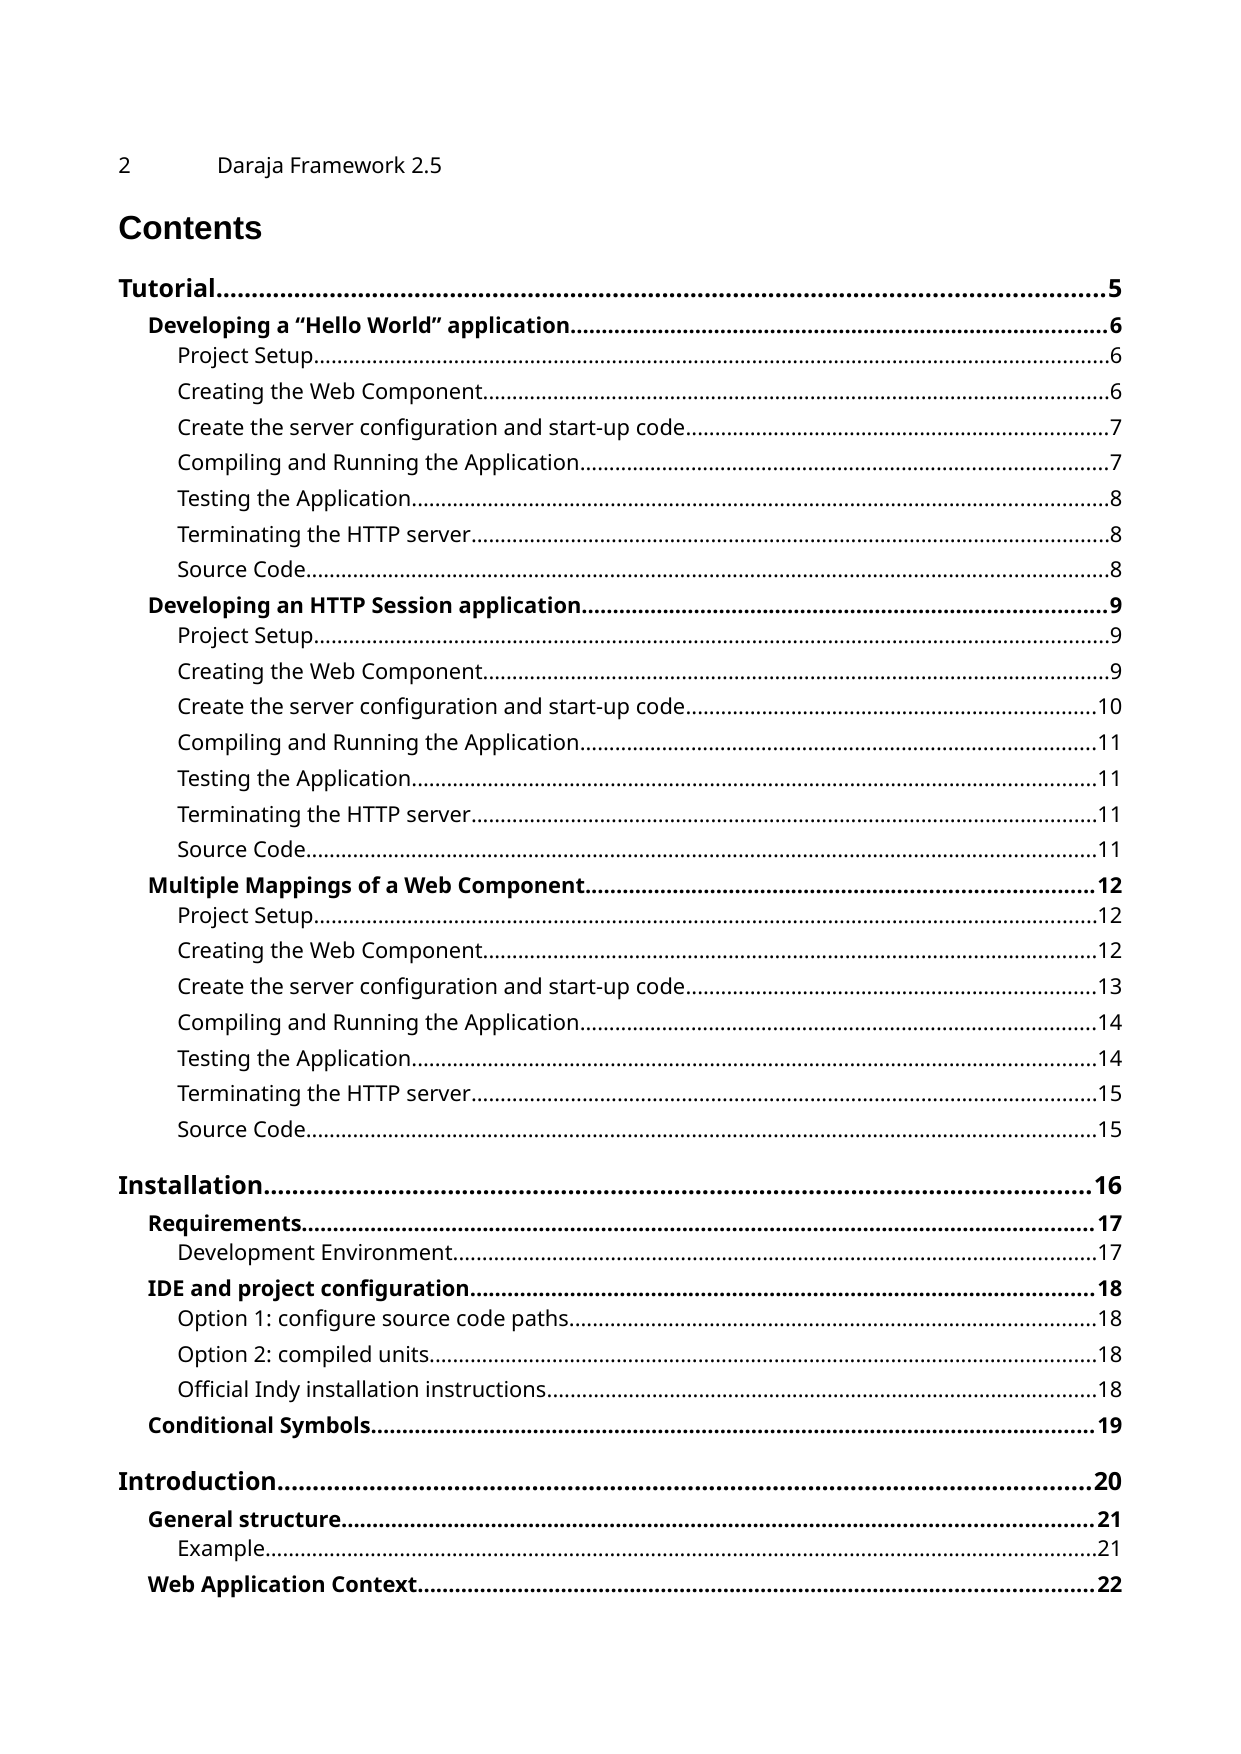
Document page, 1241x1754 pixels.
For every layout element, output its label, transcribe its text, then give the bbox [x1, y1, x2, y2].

text General structure 21 [148, 1503, 1122, 1533]
text Creating the Web Component 6 [177, 376, 1122, 406]
text Source Code 8 [177, 554, 1122, 584]
text Terminating the HTTP server 8 [177, 519, 1122, 548]
text Project Setup 9 [177, 620, 1122, 650]
text Installation 16 [118, 1168, 1122, 1202]
text Option 2: compiled units 18 [177, 1339, 1122, 1368]
text Developing a “Hello World” application 6 [148, 310, 1122, 340]
text Multiple Mappings of a Web Component 12 [148, 870, 1122, 900]
text Testing the Application 8 [177, 483, 1122, 513]
text Source Code 11 [177, 834, 1122, 864]
text Official Indy installation instructions 18 [177, 1374, 1122, 1404]
text Project Setup 6 [177, 340, 1122, 370]
text Web Application Context 22 [148, 1569, 1122, 1599]
text Compiling and Running the Application 7 [177, 447, 1122, 477]
text Testing the Application 11 [177, 763, 1122, 793]
subtitle Contents [118, 209, 1122, 247]
text Creating the Web Component 12 [177, 936, 1122, 965]
text Requirements 17 [148, 1208, 1122, 1237]
text Project Setup 12 [177, 900, 1122, 929]
text Development Environment 17 [177, 1237, 1122, 1267]
text Compiling and Running the Application 14 [177, 1007, 1122, 1037]
text IDE and project configuration 18 [148, 1273, 1122, 1303]
text Create the server configuration and start-up code 13 [177, 971, 1122, 1001]
text Conditional Symbols 19 [148, 1410, 1122, 1440]
text Source Code 15 [177, 1114, 1122, 1144]
text Terminating the HTTP server 11 [177, 798, 1122, 828]
text Testing the Application 14 [177, 1043, 1122, 1072]
text Introduction 20 [118, 1463, 1122, 1498]
text Option 1: configure source code paths 18 [177, 1303, 1122, 1333]
text Create the server configuration and start-up code 10 [177, 691, 1122, 721]
text Example 21 [177, 1533, 1122, 1563]
text Developing an HTTP Session application 9 [148, 590, 1122, 620]
text Terminating the HTTP server 15 [177, 1078, 1122, 1108]
text Create the server configuration and start-up code 7 [177, 411, 1122, 441]
text Creating the Web Component 9 [177, 656, 1122, 685]
text Compiling and Running the Application 11 [177, 727, 1122, 757]
text Tutorial 5 [118, 270, 1122, 304]
